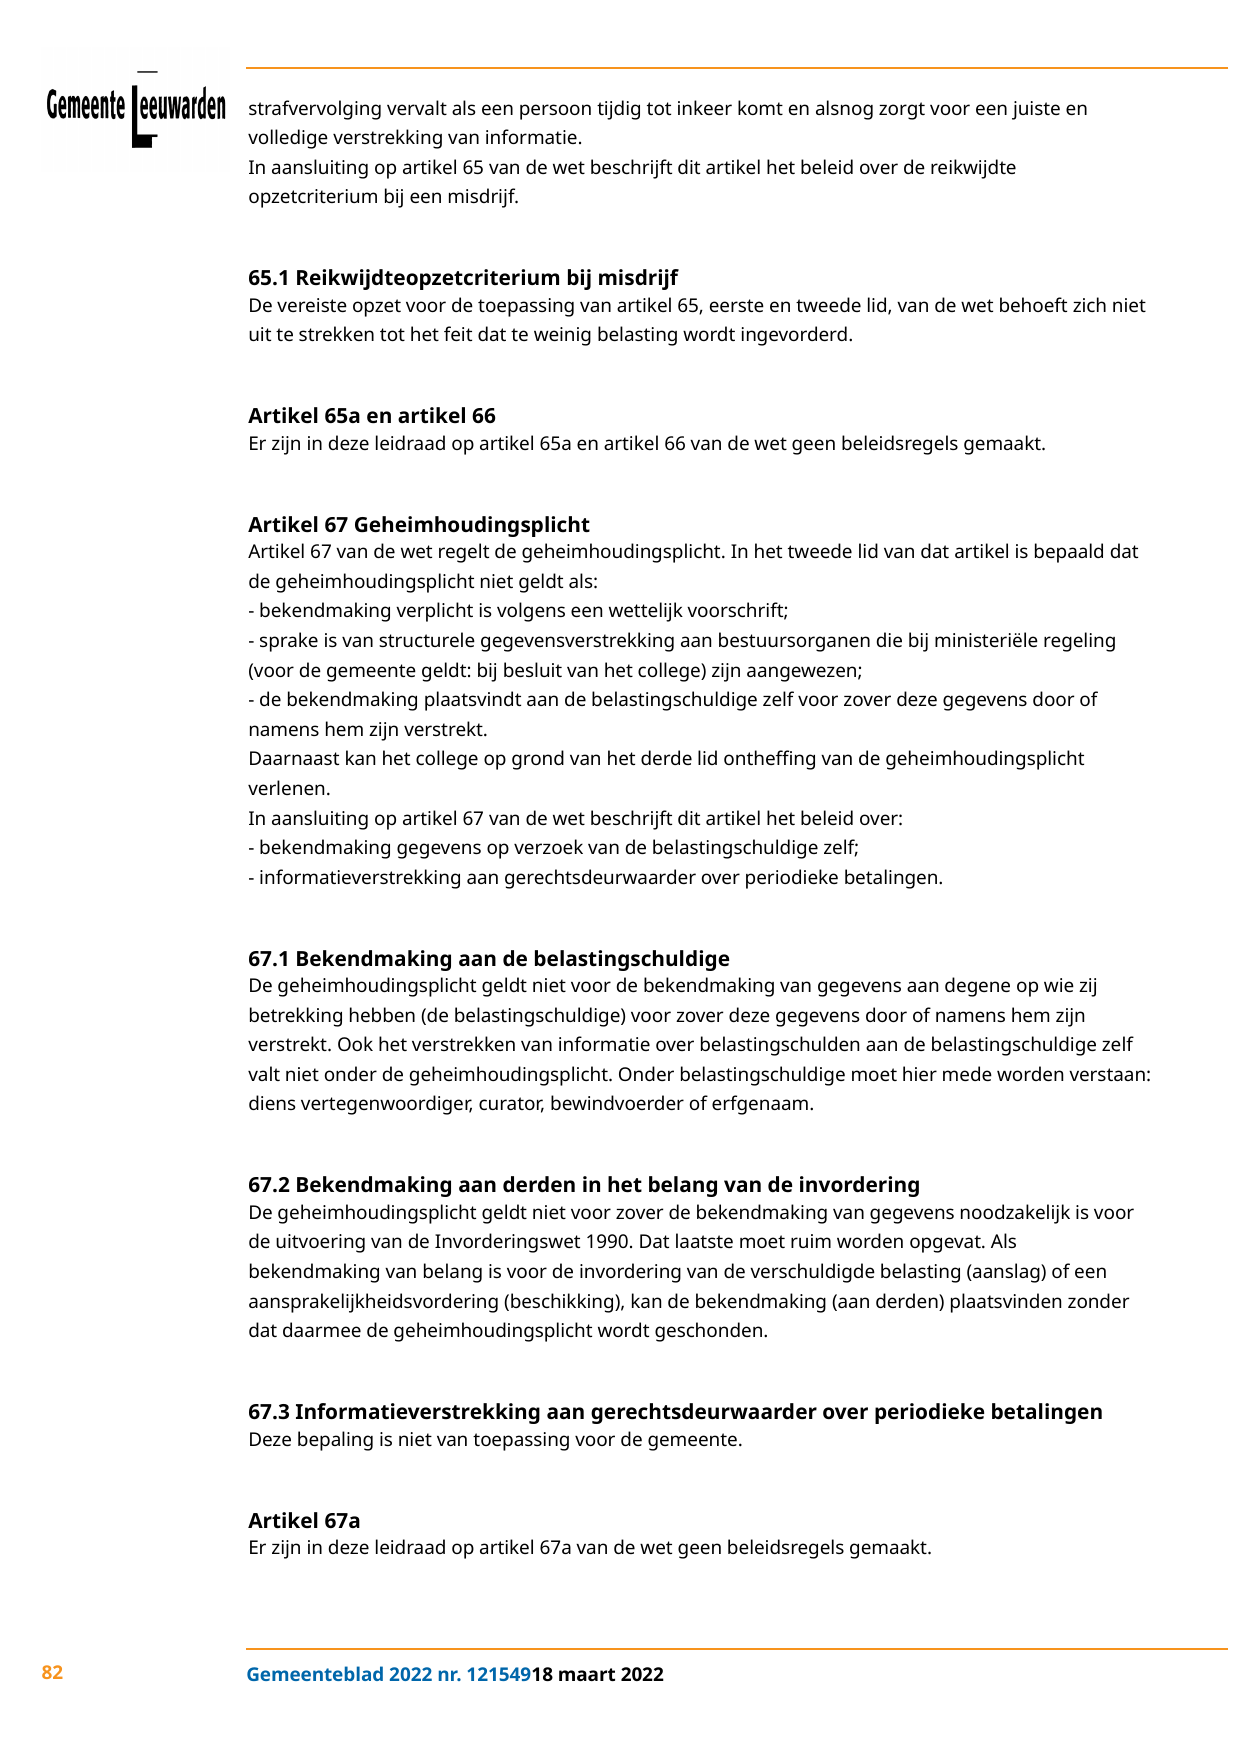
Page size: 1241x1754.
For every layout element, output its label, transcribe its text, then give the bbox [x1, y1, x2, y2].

picture [41, 47, 231, 172]
text Deze bepaling is niet van toepassing voor de gemeente. [248, 1426, 1152, 1452]
text Er zijn in deze leidraad op artikel 67a van de wet geen beleidsregels gemaakt. [248, 1534, 1152, 1560]
text Artikel 67a [248, 1506, 1152, 1534]
text Artikel 67 Geheimhoudingsplicht [248, 510, 1152, 538]
text 67.3 Informatieverstrekking aan gerechtsdeurwaarder over periodieke betalingen [248, 1397, 1152, 1426]
text - de bekendmaking plaatsvindt aan de belastingschuldige zelf voor zover deze gegevens door of namens hem zijn verstrekt. [248, 686, 1152, 742]
text - informatieverstrekking aan gerechtsdeurwaarder over periodieke betalingen. [248, 864, 1152, 889]
text 67.1 Bekendmaking aan de belastingschuldige [248, 944, 1152, 972]
text In aansluiting op artikel 67 van de wet beschrijft dit artikel het beleid over: [248, 805, 1152, 830]
text Daarnaast kan het college op grond van het derde lid ontheffing van de geheimhoudingsplicht verlenen. [248, 746, 1152, 801]
text 65.1 Reikwijdteopzetcriterium bij misdrijf [248, 263, 1152, 292]
text Artikel 67 van de wet regelt de geheimhoudingsplicht. In het tweede lid van dat artikel is bepaald dat de geheimhoudingsplicht niet geldt als: [248, 538, 1152, 594]
text De geheimhoudingsplicht geldt niet voor zover de bekendmaking van gegevens noodzakelijk is voor de uitvoering van de Invorderingswet 1990. Dat laatste moet ruim worden opgevat. Als bekendmaking van belang is voor de invordering van de verschuldigde belasting (aanslag) of een aansprakelijkheidsvordering (beschikking), kan de bekendmaking (aan derden) plaatsvinden zonder dat daarmee de geheimhoudingsplicht wordt geschonden. [248, 1199, 1152, 1343]
text - sprake is van structurele gegevensverstrekking aan bestuursorganen die bij ministeriële regeling (voor de gemeente geldt: bij besluit van het college) zijn aangewezen; [248, 627, 1152, 682]
text Artikel 65a en artikel 66 [248, 402, 1152, 430]
text De vereiste opzet voor de toepassing van artikel 65, eerste en tweede lid, van de wet behoeft zich niet uit te strekken tot het feit dat te weinig belasting wordt ingevorderd. [248, 292, 1152, 347]
text - bekendmaking gegevens op verzoek van de belastingschuldige zelf; [248, 834, 1152, 860]
text - bekendmaking verplicht is volgens een wettelijk voorschrift; [248, 598, 1152, 623]
text strafvervolging vervalt als een persoon tijdig tot inkeer komt en alsnog zorgt voor een juiste en volledige verstrekking van informatie. [248, 95, 1152, 150]
text In aansluiting op artikel 65 van de wet beschrijft dit artikel het beleid over de reikwijdte opzetcriterium bij een misdrijf. [248, 154, 1152, 209]
text 67.2 Bekendmaking aan derden in het belang van de invordering [248, 1171, 1152, 1199]
text Er zijn in deze leidraad op artikel 65a en artikel 66 van de wet geen beleidsregels gemaakt. [248, 430, 1152, 456]
text De geheimhoudingsplicht geldt niet voor de bekendmaking van gegevens aan degene op wie zij betrekking hebben (de belastingschuldige) voor zover deze gegevens door of namens hem zijn verstrekt. Ook het verstrekken van informatie over belastingschulden aan de belastingschuldige zelf valt niet onder de geheimhoudingsplicht. Onder belastingschuldige moet hier mede worden verstaan: diens vertegenwoordiger, curator, bewindvoerder of erfgenaam. [248, 972, 1152, 1116]
